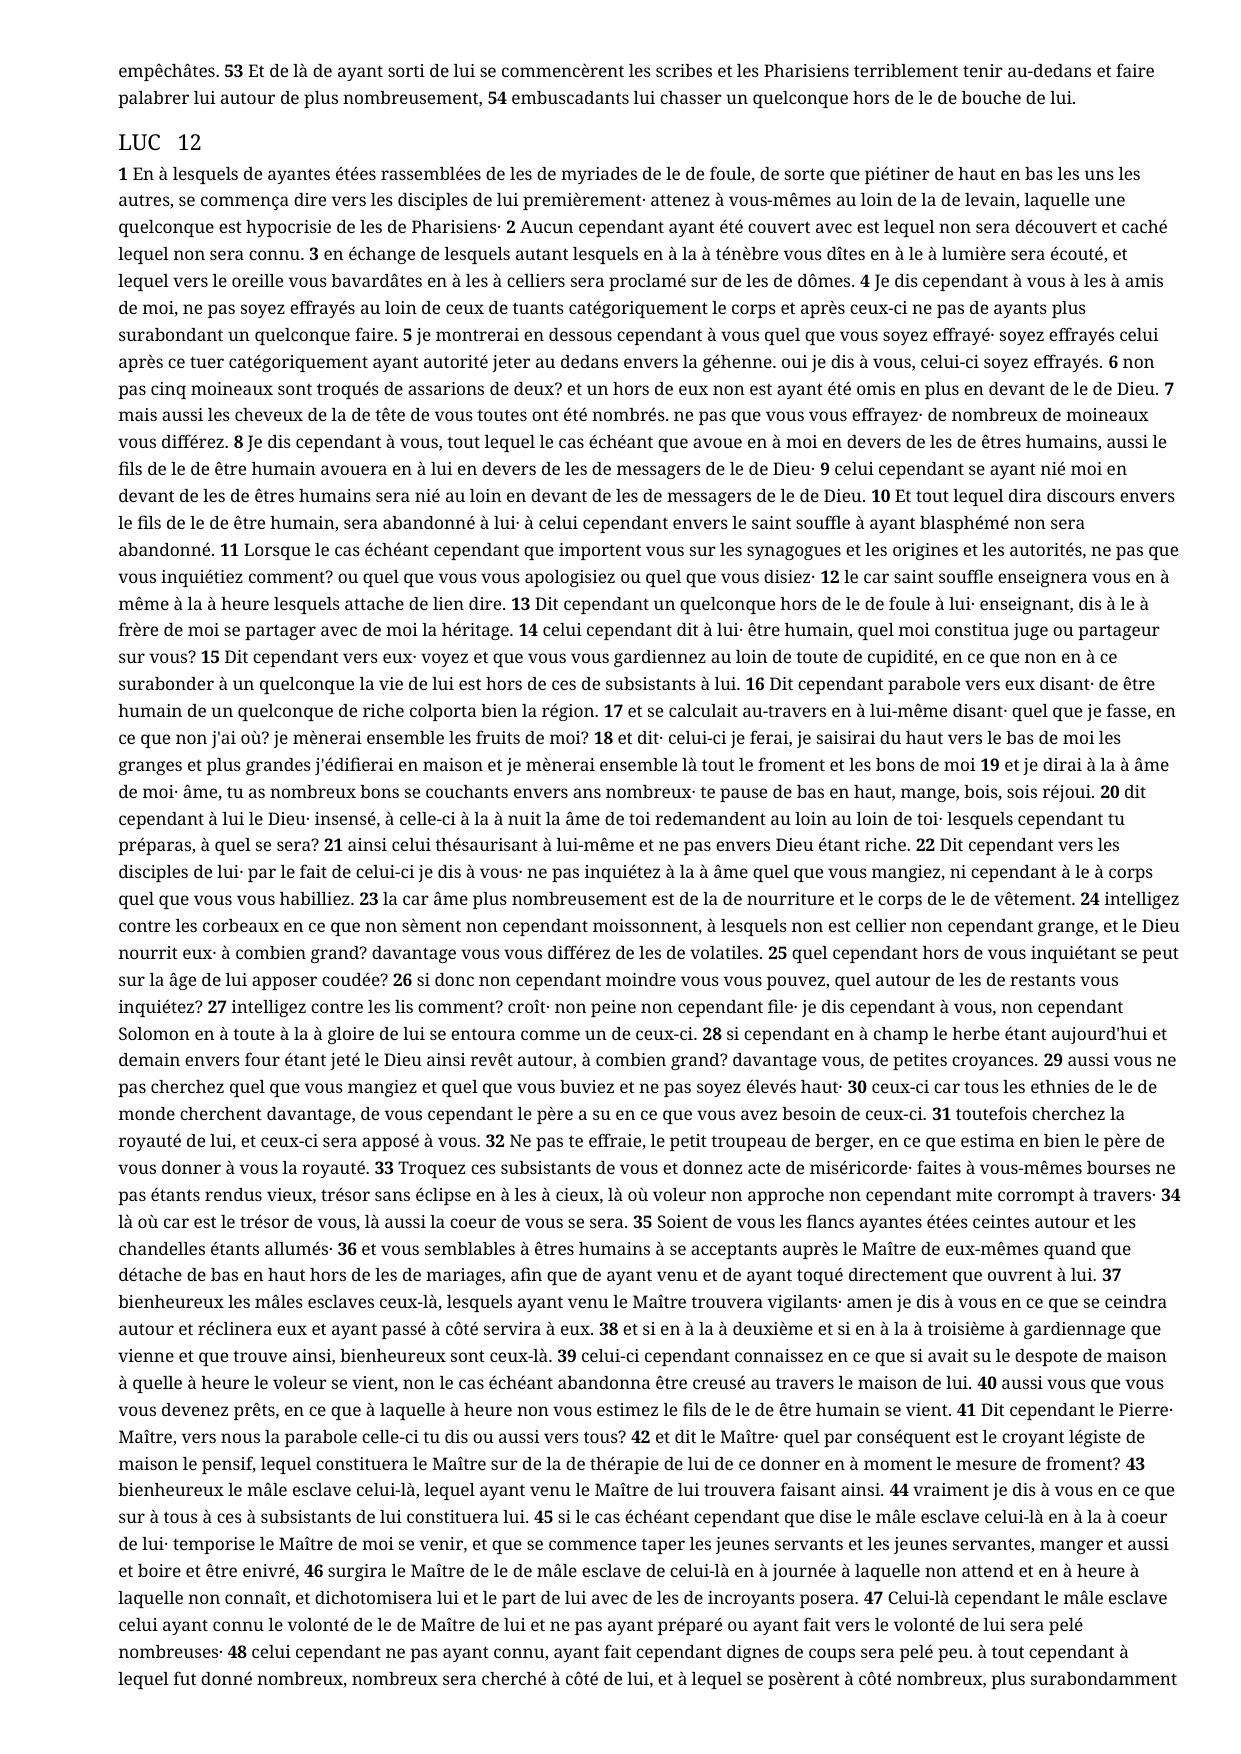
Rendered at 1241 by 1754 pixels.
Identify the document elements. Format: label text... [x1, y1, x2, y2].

text LUC 12 [118, 127, 1181, 157]
text 1 En à lesquels de ayantes étées rassemblées de les de myriades de le de foule, de sorte que piétiner de haut en bas les uns les autres, se commença dire vers les disciples de lui premièrement· attenez à vous-mêmes au loin de la de levain, laquelle une quelconque est hypocrisie de les de Pharisiens· 2 Aucun cependant ayant été couvert avec est lequel non sera découvert et caché lequel non sera connu. 3 en échange de lesquels autant lesquels en à la à ténèbre vous dîtes en à le à lumière sera écouté, et lequel vers le oreille vous bavardâtes en à les à celliers sera proclamé sur de les de dômes. 4 Je dis cependant à vous à les à amis de moi, ne pas soyez effrayés au loin de ceux de tuants catégoriquement le corps et après ceux-ci ne pas de ayants plus surabondant un quelconque faire. 5 je montrerai en dessous cependant à vous quel que vous soyez effrayé· soyez effrayés celui après ce tuer catégoriquement ayant autorité jeter au dedans envers la géhenne. oui je dis à vous, celui-ci soyez effrayés. 6 non pas cinq moineaux sont troqués de assarions de deux? et un hors de eux non est ayant été omis en plus en devant de le de Dieu. 7 mais aussi les cheveux de la de tête de vous toutes ont été nombrés. ne pas que vous vous effrayez· de nombreux de moineaux vous différez. 8 Je dis cependant à vous, tout lequel le cas échéant que avoue en à moi en devers de les de êtres humains, aussi le fils de le de être humain avouera en à lui en devers de les de messagers de le de Dieu· 9 celui cependant se ayant nié moi en devant de les de êtres humains sera nié au loin en devant de les de messagers de le de Dieu. 10 Et tout lequel dira discours envers le fils de le de être humain, sera abandonné à lui· à celui cependant envers le saint souffle à ayant blasphémé non sera abandonné. 11 Lorsque le cas échéant cependant que importent vous sur les synagogues et les origines et les autorités, ne pas que vous inquiétiez comment? ou quel que vous vous apologisiez ou quel que vous disiez· 12 le car saint souffle enseignera vous en à même à la à heure lesquels attache de lien dire. 13 Dit cependant un quelconque hors de le de foule à lui· enseignant, dis à le à frère de moi se partager avec de moi la héritage. 14 celui cependant dit à lui· être humain, quel moi constitua juge ou partageur sur vous? 15 Dit cependant vers eux· voyez et que vous vous gardiennez au loin de toute de cupidité, en ce que non en à ce surabonder à un quelconque la vie de lui est hors de ces de subsistants à lui. 16 Dit cependant parabole vers eux disant· de être humain de un quelconque de riche colporta bien la région. 17 et se calculait au-travers en à lui-même disant· quel que je fasse, en ce que non j'ai où? je mènerai ensemble les fruits de moi? 18 et dit· celui-ci je ferai, je saisirai du haut vers le bas de moi les granges et plus grandes j'édifierai en maison et je mènerai ensemble là tout le froment et les bons de moi 19 et je dirai à la à âme de moi· âme, tu as nombreux bons se couchants envers ans nombreux· te pause de bas en haut, mange, bois, sois réjoui. 20 dit cependant à lui le Dieu· insensé, à celle-ci à la à nuit la âme de toi redemandent au loin au loin de toi· lesquels cependant tu préparas, à quel se sera? 21 ainsi celui thésaurisant à lui-même et ne pas envers Dieu étant riche. 22 Dit cependant vers les disciples de lui· par le fait de celui-ci je dis à vous· ne pas inquiétez à la à âme quel que vous mangiez, ni cependant à le à corps quel que vous vous habilliez. 23 la car âme plus nombreusement est de la de nourriture et le corps de le de vêtement. 24 intelligez contre les corbeaux en ce que non sèment non cependant moissonnent, à lesquels non est cellier non cependant grange, et le Dieu nourrit eux· à combien grand? davantage vous vous différez de les de volatiles. 25 quel cependant hors de vous inquiétant se peut sur la âge de lui apposer coudée? 26 si donc non cependant moindre vous vous pouvez, quel autour de les de restants vous inquiétez? 27 intelligez contre les lis comment? croît· non peine non cependant file· je dis cependant à vous, non cependant Solomon en à toute à la à gloire de lui se entoura comme un de ceux-ci. 28 si cependant en à champ le herbe étant aujourd'hui et demain envers four étant jeté le Dieu ainsi revêt autour, à combien grand? davantage vous, de petites croyances. 29 aussi vous ne pas cherchez quel que vous mangiez et quel que vous buviez et ne pas soyez élevés haut· 30 ceux-ci car tous les ethnies de le de monde cherchent davantage, de vous cependant le père a su en ce que vous avez besoin de ceux-ci. 31 toutefois cherchez la royauté de lui, et ceux-ci sera apposé à vous. 32 Ne pas te effraie, le petit troupeau de berger, en ce que estima en bien le père de vous donner à vous la royauté. 33 Troquez ces subsistants de vous et donnez acte de miséricorde· faites à vous-mêmes bourses ne pas étants rendus vieux, trésor sans éclipse en à les à cieux, là où voleur non approche non cependant mite corrompt à travers· 34 là où car est le trésor de vous, là aussi la coeur de vous se sera. 35 Soient de vous les flancs ayantes étées ceintes autour et les chandelles étants allumés· 36 et vous semblables à êtres humains à se acceptants auprès le Maître de eux-mêmes quand que détache de bas en haut hors de les de mariages, afin que de ayant venu et de ayant toqué directement que ouvrent à lui. 37 bienheureux les mâles esclaves ceux-là, lesquels ayant venu le Maître trouvera vigilants· amen je dis à vous en ce que se ceindra autour et réclinera eux et ayant passé à côté servira à eux. 38 et si en à la à deuxième et si en à la à troisième à gardiennage que vienne et que trouve ainsi, bienheureux sont ceux-là. 39 celui-ci cependant connaissez en ce que si avait su le despote de maison à quelle à heure le voleur se vient, non le cas échéant abandonna être creusé au travers le maison de lui. 40 aussi vous que vous vous devenez prêts, en ce que à laquelle à heure non vous estimez le fils de le de être humain se vient. 41 Dit cependant le Pierre· Maître, vers nous la parabole celle-ci tu dis ou aussi vers tous? 42 et dit le Maître· quel par conséquent est le croyant légiste de maison le pensif, lequel constituera le Maître sur de la de thérapie de lui de ce donner en à moment le mesure de froment? 43 bienheureux le mâle esclave celui-là, lequel ayant venu le Maître de lui trouvera faisant ainsi. 44 vraiment je dis à vous en ce que sur à tous à ces à subsistants de lui constituera lui. 45 si le cas échéant cependant que dise le mâle esclave celui-là en à la à coeur de lui· temporise le Maître de moi se venir, et que se commence taper les jeunes servants et les jeunes servantes, manger et aussi et boire et être enivré, 46 surgira le Maître de le de mâle esclave de celui-là en à journée à laquelle non attend et en à heure à laquelle non connaît, et dichotomisera lui et le part de lui avec de les de incroyants posera. 47 Celui-là cependant le mâle esclave celui ayant connu le volonté de le de Maître de lui et ne pas ayant préparé ou ayant fait vers le volonté de lui sera pelé nombreuses· 48 celui cependant ne pas ayant connu, ayant fait cependant dignes de coups sera pelé peu. à tout cependant à lequel fut donné nombreux, nombreux sera cherché à côté de lui, et à lequel se posèrent à côté nombreux, plus surabondamment [118, 162, 1181, 1690]
text empêchâtes. 53 Et de là de ayant sorti de lui se commencèrent les scribes et les Pharisiens terriblement tenir au-dedans et faire palabrer lui autour de plus nombreusement, 54 embuscadants lui chasser un quelconque hors de le de bouche de lui. [118, 59, 1181, 109]
